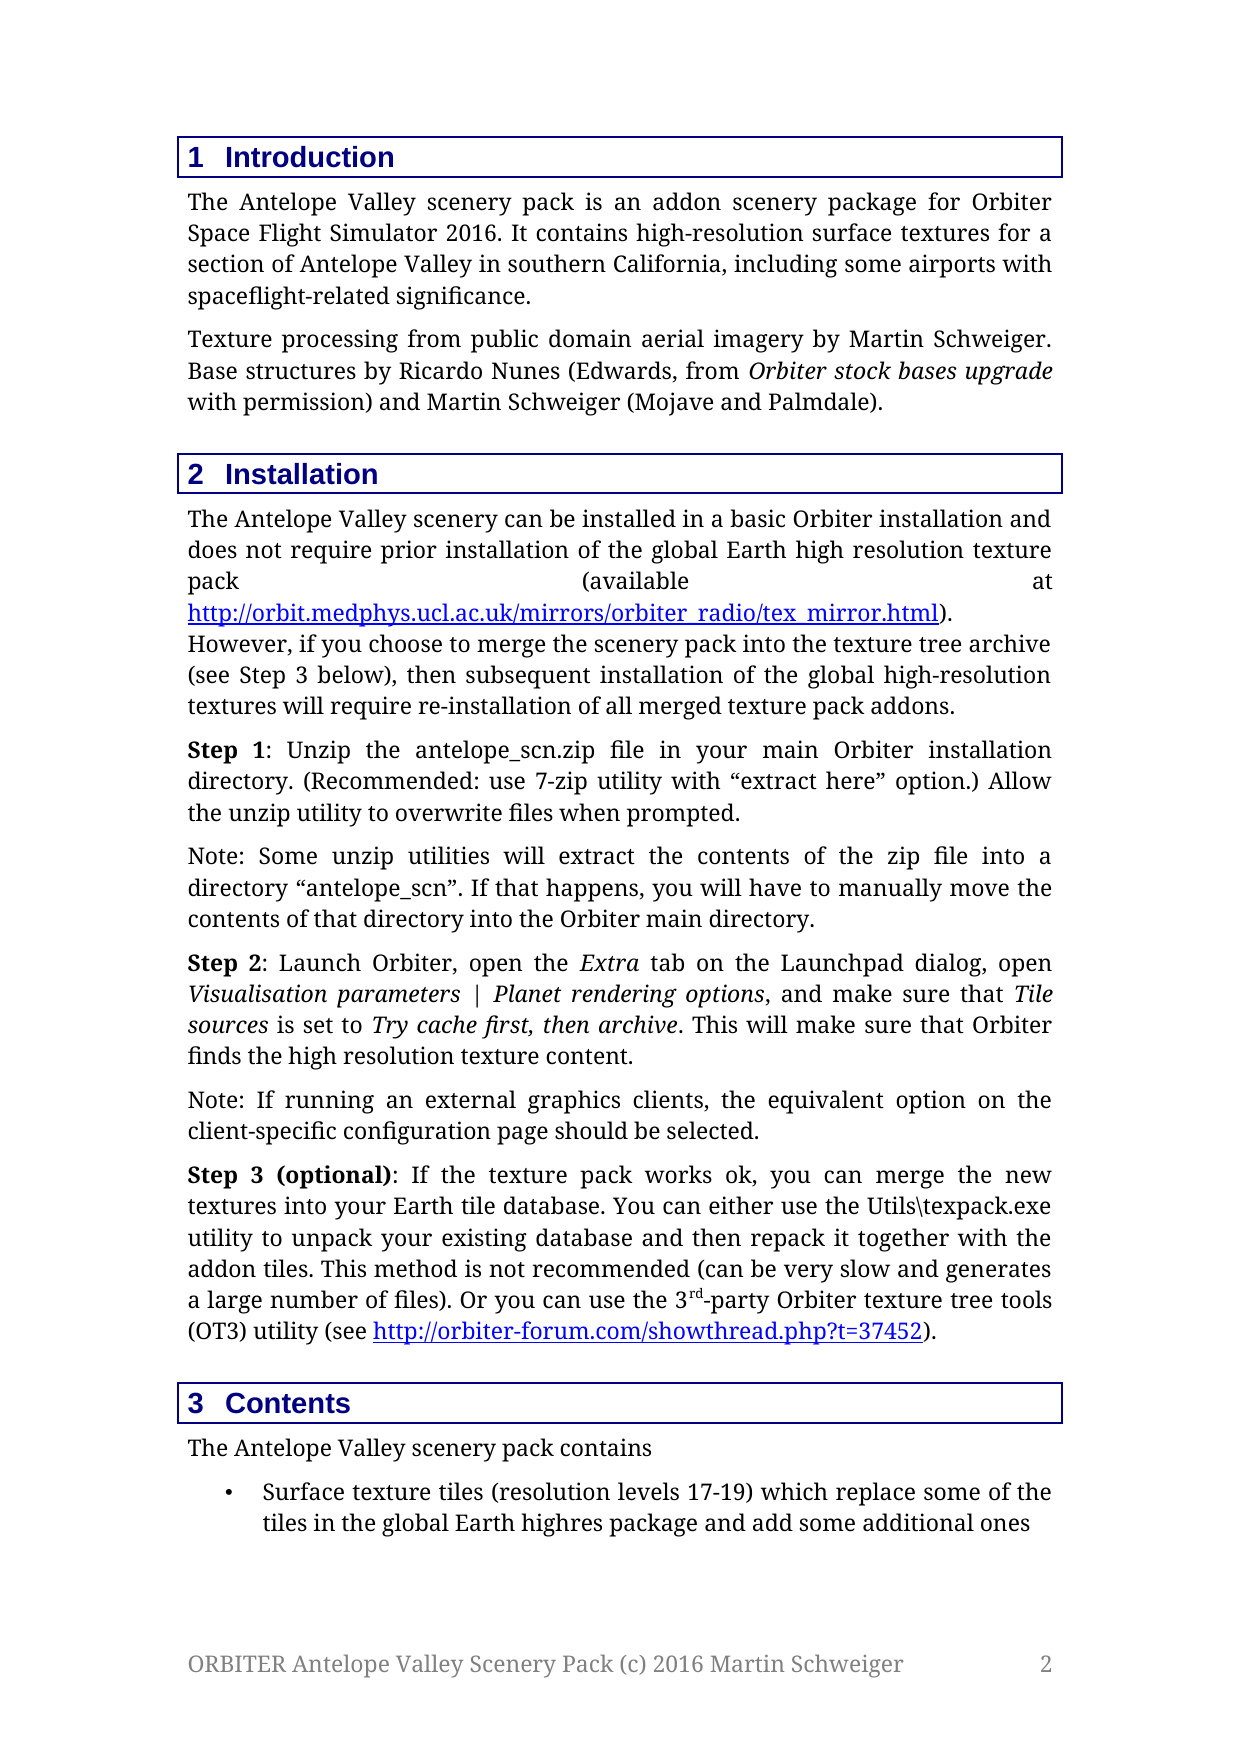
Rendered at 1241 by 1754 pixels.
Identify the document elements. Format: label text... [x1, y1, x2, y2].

text The Antelope Valley scenery can be installed in a basic Orbiter installation and does not require prior installation of the global Earth high resolution texture pack (available at http://orbit.medphys.ucl.ac.uk/mirrors/orbiter_radio/tex_mirror.html). However, if you choose to merge the scenery pack into the texture tree archive (see Step 3 below), then subsequent installation of the global high-resolution textures will require re-installation of all merged texture pack addons. [187, 503, 1053, 721]
text Step 1: Unzip the antelope_scn.zip file in your main Orbiter installation directory. (Recommended: use 7-zip utility with “extract here” option.) Allow the unzip utility to overwrite files when prompted. [187, 734, 1053, 828]
text Texture processing from public domain aerial imagery by Martin Schweiger. Base structures by Ricardo Nunes (Edwards, from Orbiter stock bases upgrade with permission) and Martin Schweiger (Mojave and Palmdale). [187, 323, 1053, 417]
text The Antelope Valley scenery pack is an addon scenery package for Orbiter Space Flight Simulator 2016. It contains high-resolution surface textures for a section of Antelope Valley in southern California, including some airports with spaceflight-related significance. [187, 186, 1053, 311]
list Surface texture tiles (resolution levels 17-19) which replace some of the tiles in the global Earth highres package and add some additional ones [225, 1476, 1053, 1538]
text Note: Some unzip utilities will extract the contents of the zip file into a directory “antelope_scn”. If that happens, you will have to manually move the contents of that directory into the Orbiter main directory. [187, 840, 1053, 934]
subtitle Introduction [179, 138, 1061, 176]
subtitle Contents [179, 1384, 1061, 1422]
text Note: If running an external graphics clients, the equivalent option on the client-specific configuration page should be selected. [187, 1084, 1053, 1146]
text Step 3 (optional): If the texture pack works ok, you can merge the new textures into your Earth tile database. You can either use the Utils\texpack.exe utility to unpack your existing database and then repack it together with the addon tiles. This method is not recommended (can be very slow and generates a large number of files). Or you can use the 3rd-party Orbiter texture tree tools (OT3) utility (see http://orbiter-forum.com/showthread.php?t=37452). [187, 1159, 1053, 1346]
text Step 2: Launch Orbiter, open the Extra tab on the Launchpad dialog, open Visualisation parameters | Planet rendering options, and make sure that Tile sources is set to Try cache first, then archive. This will make sure that Orbiter finds the high resolution texture content. [187, 946, 1053, 1071]
subtitle Installation [179, 455, 1061, 492]
text The Antelope Valley scenery pack contains [187, 1432, 1053, 1463]
